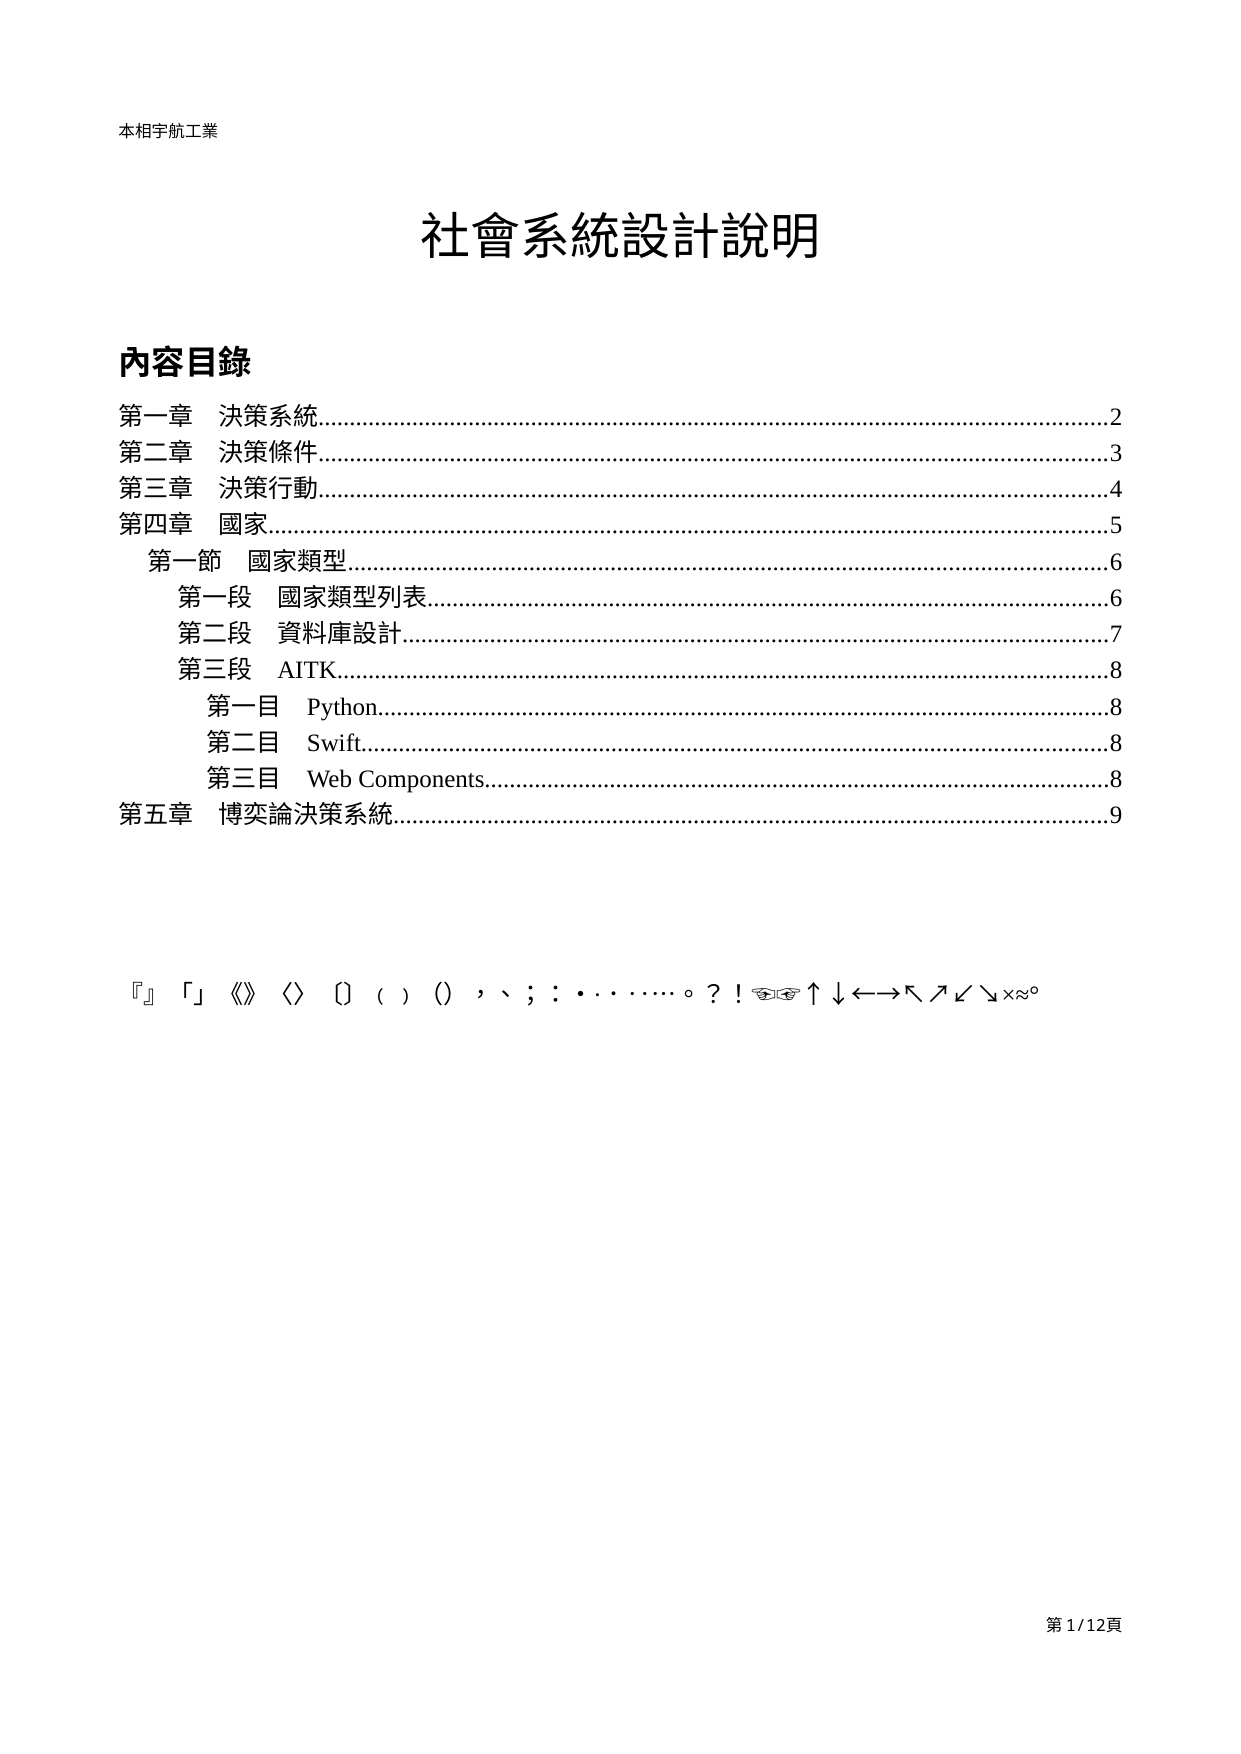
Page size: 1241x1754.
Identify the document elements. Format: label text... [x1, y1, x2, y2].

subtitle 社會系統設計說明 [118, 197, 1122, 269]
text 第一節 國家類型 6 [148, 541, 1122, 577]
text 第三目 Web Components 8 [207, 759, 1122, 795]
text 第三章 決策行動 4 [118, 469, 1122, 505]
text 第五章 博奕論決策系統 9 [118, 795, 1122, 831]
text 第一目 Python 8 [207, 686, 1122, 722]
text 第三段 AITK 8 [177, 650, 1122, 686]
subtitle 內容目錄 [118, 335, 1122, 384]
text 第二段 資料庫設計 7 [177, 614, 1122, 650]
text 第二章 決策條件 3 [118, 432, 1122, 469]
text 第一章 決策系統 2 [118, 396, 1122, 432]
text 第二目 Swift 8 [207, 722, 1122, 759]
text 第四章 國家 5 [118, 505, 1122, 541]
text 『』「」《》〈〉〔〕﹙﹚（），、；：‧·．‥…。？！☜☞↑↓←→↖↗↙↘×≈° [118, 975, 1122, 1011]
text 第一段 國家類型列表 6 [177, 577, 1122, 614]
